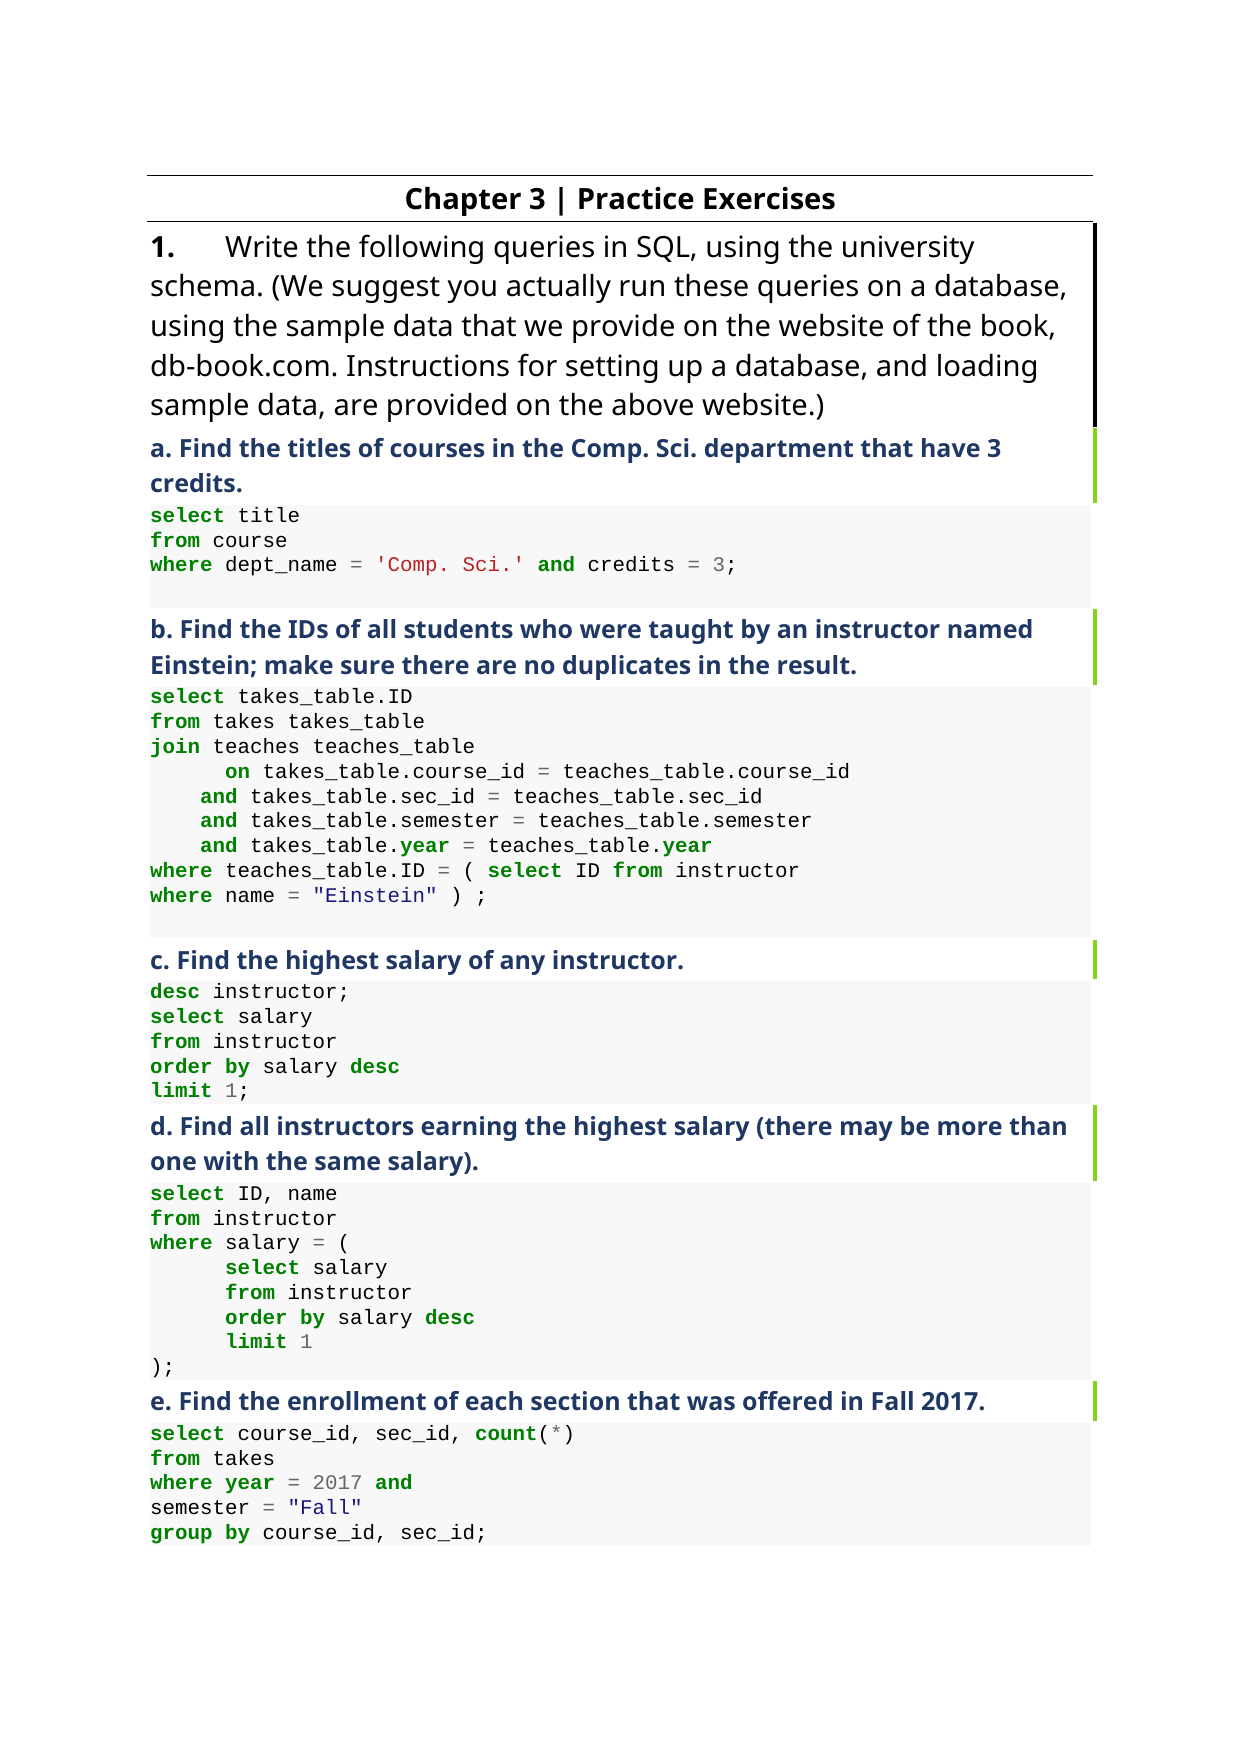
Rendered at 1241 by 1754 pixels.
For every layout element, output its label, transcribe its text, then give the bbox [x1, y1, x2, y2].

text desc instructor; [150, 981, 1091, 1005]
text where name = "Einstein" ) ; [150, 885, 1091, 908]
text and takes_table.semester = teaches_table.semester [150, 811, 1091, 834]
subtitle Chapter 3 | Practice Exercises [147, 176, 1093, 221]
text join teaches teaches_table [150, 736, 1091, 760]
text from instructor [150, 1282, 1091, 1306]
text ); [150, 1356, 1091, 1380]
subtitle c. Find the highest salary of any instructor. [147, 939, 1096, 979]
text and takes_table.sec_id = teaches_table.sec_id [150, 786, 1091, 809]
text where teaches_table.ID = ( select ID from instructor [150, 860, 1091, 884]
text from course [150, 530, 1091, 553]
text from instructor [150, 1031, 1091, 1054]
text semester = "Fall" [150, 1497, 1091, 1521]
subtitle Write the following queries in SQL, using the university schema. (We suggest you actually run these queries on a database, using the sample data that we provide on the website of the book, db-book.com. Instructions for setting up a database, and loading sample data, are provided on the above website.) [147, 223, 1093, 427]
text from takes [150, 1448, 1091, 1471]
subtitle b. Find the IDs of all students who were taught by an instructor named Einstein; make sure there are no duplicates in the result. [147, 609, 1093, 685]
text select ID, name [150, 1183, 1091, 1206]
subtitle a. Find the titles of courses in the Comp. Sci. department that have 3 credits. [147, 427, 1096, 503]
text where dept_name = 'Comp. Sci.' and credits = 3; [150, 554, 1091, 578]
text limit 1; [150, 1080, 1091, 1104]
text select takes_table.ID [150, 687, 1091, 710]
text order by salary desc [150, 1307, 1091, 1330]
text where year = 2017 and [150, 1472, 1091, 1496]
text select title [150, 505, 1091, 528]
text select salary [150, 1257, 1091, 1281]
text where salary = ( [150, 1232, 1091, 1256]
text order by salary desc [150, 1056, 1091, 1079]
text select salary [150, 1006, 1091, 1030]
subtitle d. Find all instructors earning the highest salary (there may be more than one with the same salary). [147, 1105, 1093, 1181]
text from takes takes_table [150, 711, 1091, 735]
subtitle e. Find the enrollment of each section that was offered in Fall 2017. [147, 1381, 1093, 1421]
text on takes_table.course_id = teaches_table.course_id [150, 761, 1091, 784]
text select course_id, sec_id, count(*) [150, 1423, 1091, 1446]
text group by course_id, sec_id; [150, 1522, 1091, 1546]
text and takes_table.year = teaches_table.year [150, 835, 1091, 859]
text limit 1 [150, 1331, 1091, 1355]
text from instructor [150, 1207, 1091, 1231]
